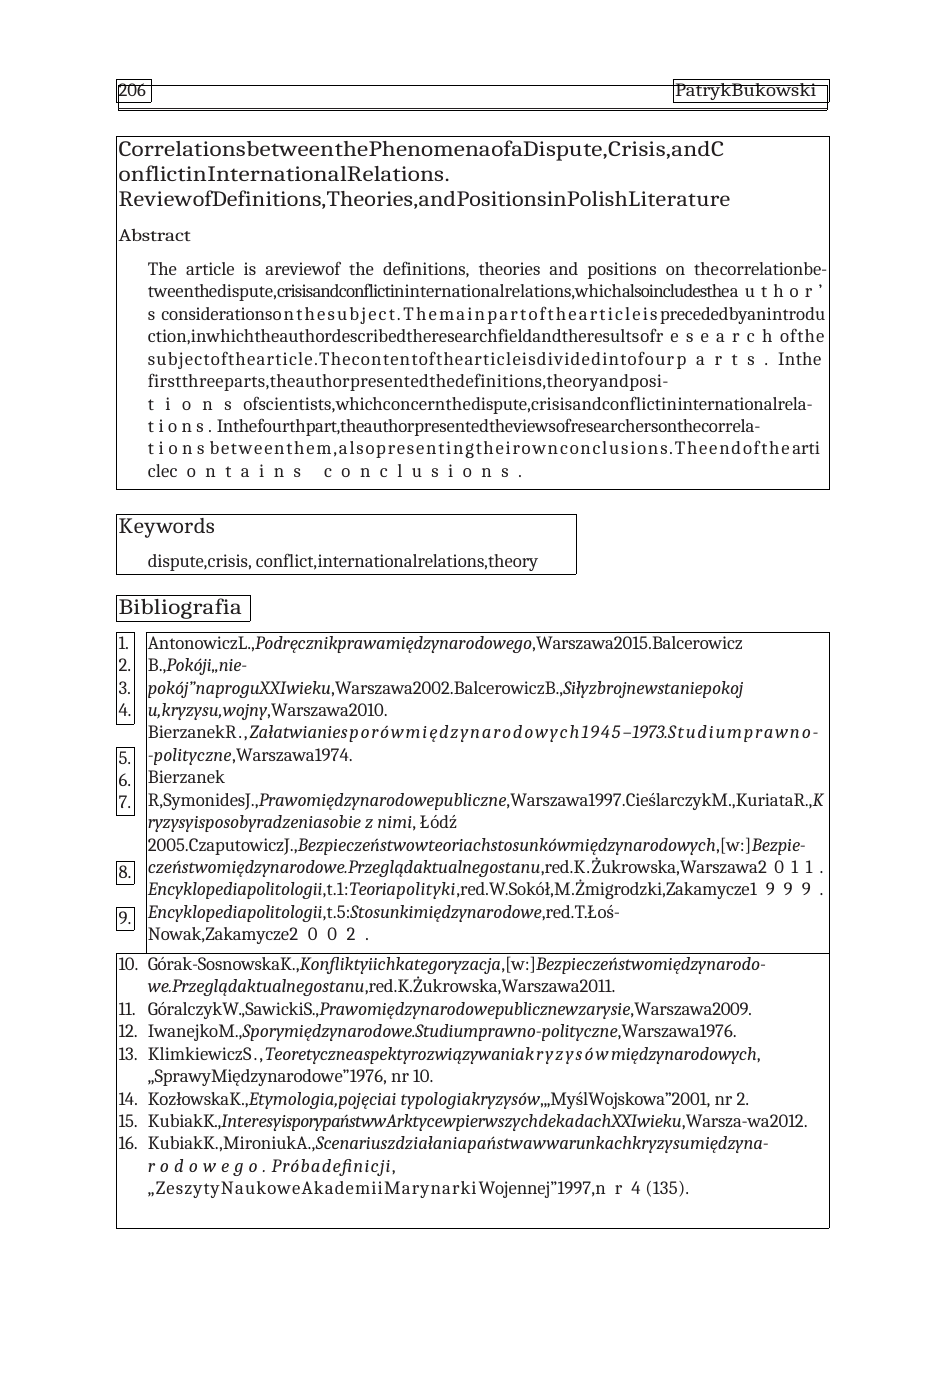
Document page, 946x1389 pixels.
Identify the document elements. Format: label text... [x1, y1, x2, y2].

text „SprawyMiędzynarodowe”1976, nr 10. [148, 1066, 829, 1087]
text 6. [118, 769, 134, 791]
list KlimkiewiczS.,Teoretyczneaspektyrozwiązywaniakryzysówmiędzynarodowych, [118, 1043, 829, 1064]
text Abstract [118, 225, 829, 246]
text 1. [118, 633, 134, 654]
list GóralczykW.,SawickiS.,Prawomiędzynarodowepublicznewzarysie,Warszawa2009. [118, 998, 829, 1019]
text dispute,crisis, conflict,internationalrelations,theory [148, 550, 576, 572]
list IwanejkoM.,Sporymiędzynarodowe.Studiumprawno-polityczne,Warszawa1976. [118, 1021, 829, 1042]
text 5. [118, 748, 134, 768]
text 8. [118, 862, 134, 883]
text The article is areviewof the definitions, theories and positions on thecorrelationbe-tweenthedispute,crisisandconflictininternationalrelations,whichalsoincludestheauthor’sconsiderationsonthesubject.Themainpartofthearticleisprecededbyanintroduction,inwhichtheauthordescribedtheresearchfieldandtheresultsofresearchofthesubjectofthearticle.Thecontentofthearticleisdividedintofourparts.Inthefirstthreeparts,theauthorpresentedthedefinitions,theoryandposi-tionsofscientists,whichconcernthedispute,crisisandconflictininternationalrela-tions.Inthefourthpart,theauthorpresentedtheviewsofresearchersonthecorrela-tionsbetweenthem,alsopresentingtheirownconclusions.Theendofthearticlecontains conclusions. [148, 259, 827, 482]
text 9. [118, 908, 134, 929]
text 206 [119, 86, 151, 101]
text 2. [118, 655, 134, 676]
text Bibliografia [118, 596, 250, 620]
text Encyklopediapolitologii,t.1:Teoriapolityki,red.W.Sokół,M.Żmigrodzki,Zakamycze1999. [148, 879, 827, 901]
text ReviewofDefinitions,Theories,andPositionsinPolishLiterature [118, 187, 829, 212]
text 3. [118, 677, 134, 699]
list Górak-SosnowskaK.,Konfliktyiichkategoryzacja,[w:]Bezpieczeństwomiędzynarodo-we.Przeglądaktualnegostanu,red.K.Żukrowska,Warszawa2011. [118, 954, 827, 997]
text Bierzanek R,SymonidesJ.,Prawomiędzynarodowepubliczne,Warszawa1997.CieślarczykM.,KuriataR.,Kryzysyisposobyradzeniasobie z nimi, Łódź 2005.CzaputowiczJ.,Bezpieczeństwowteoriachstosunkówmiędzynarodowych,[w:]Bezpie-czeństwomiędzynarodowe.Przeglądaktualnegostanu,red.K.Żukrowska,Warszawa2011. [148, 767, 827, 878]
text CorrelationsbetweenthePhenomenaofaDispute,Crisis,andConflictinInternationalRelations. [118, 137, 728, 187]
list KubiakK.,InteresyisporypaństwwArktycewpierwszychdekadachXXIwieku,Warsza-wa2012. [118, 1111, 827, 1132]
text PatrykBukowski [675, 80, 829, 101]
text -polityczne,Warszawa1974. [148, 744, 829, 766]
text 4. [118, 700, 134, 721]
text 7. [118, 792, 134, 813]
list KozłowskaK.,Etymologia,pojęciai typologiakryzysów,„MyślWojskowa”2001, nr 2. [118, 1088, 829, 1109]
text BierzanekR.,Załatwianiesporówmiędzynarodowych1945–1973.Studiumprawno- [148, 722, 829, 743]
text AntonowiczL.,Podręcznikprawamiędzynarodowego,Warszawa2015.BalcerowiczB.,Pokóji„nie-pokój”naproguXXIwieku,Warszawa2002.BalcerowiczB.,Siłyzbrojnewstaniepokoju,kryzysu,wojny,Warszawa2010. [148, 633, 751, 721]
text Keywords [118, 515, 576, 538]
text [118, 80, 151, 85]
text Encyklopediapolitologii,t.5:Stosunkimiędzynarodowe,red.T.Łoś-Nowak,Zakamycze2002. [148, 901, 827, 945]
list KubiakK.,MironiukA.,Scenariuszdziałaniapaństwawwarunkachkryzysumiędzyna-rodowego.Próbadefinicji,„ZeszytyNaukoweAkademiiMarynarkiWojennej”1997,nr4 (135). [118, 1133, 827, 1199]
